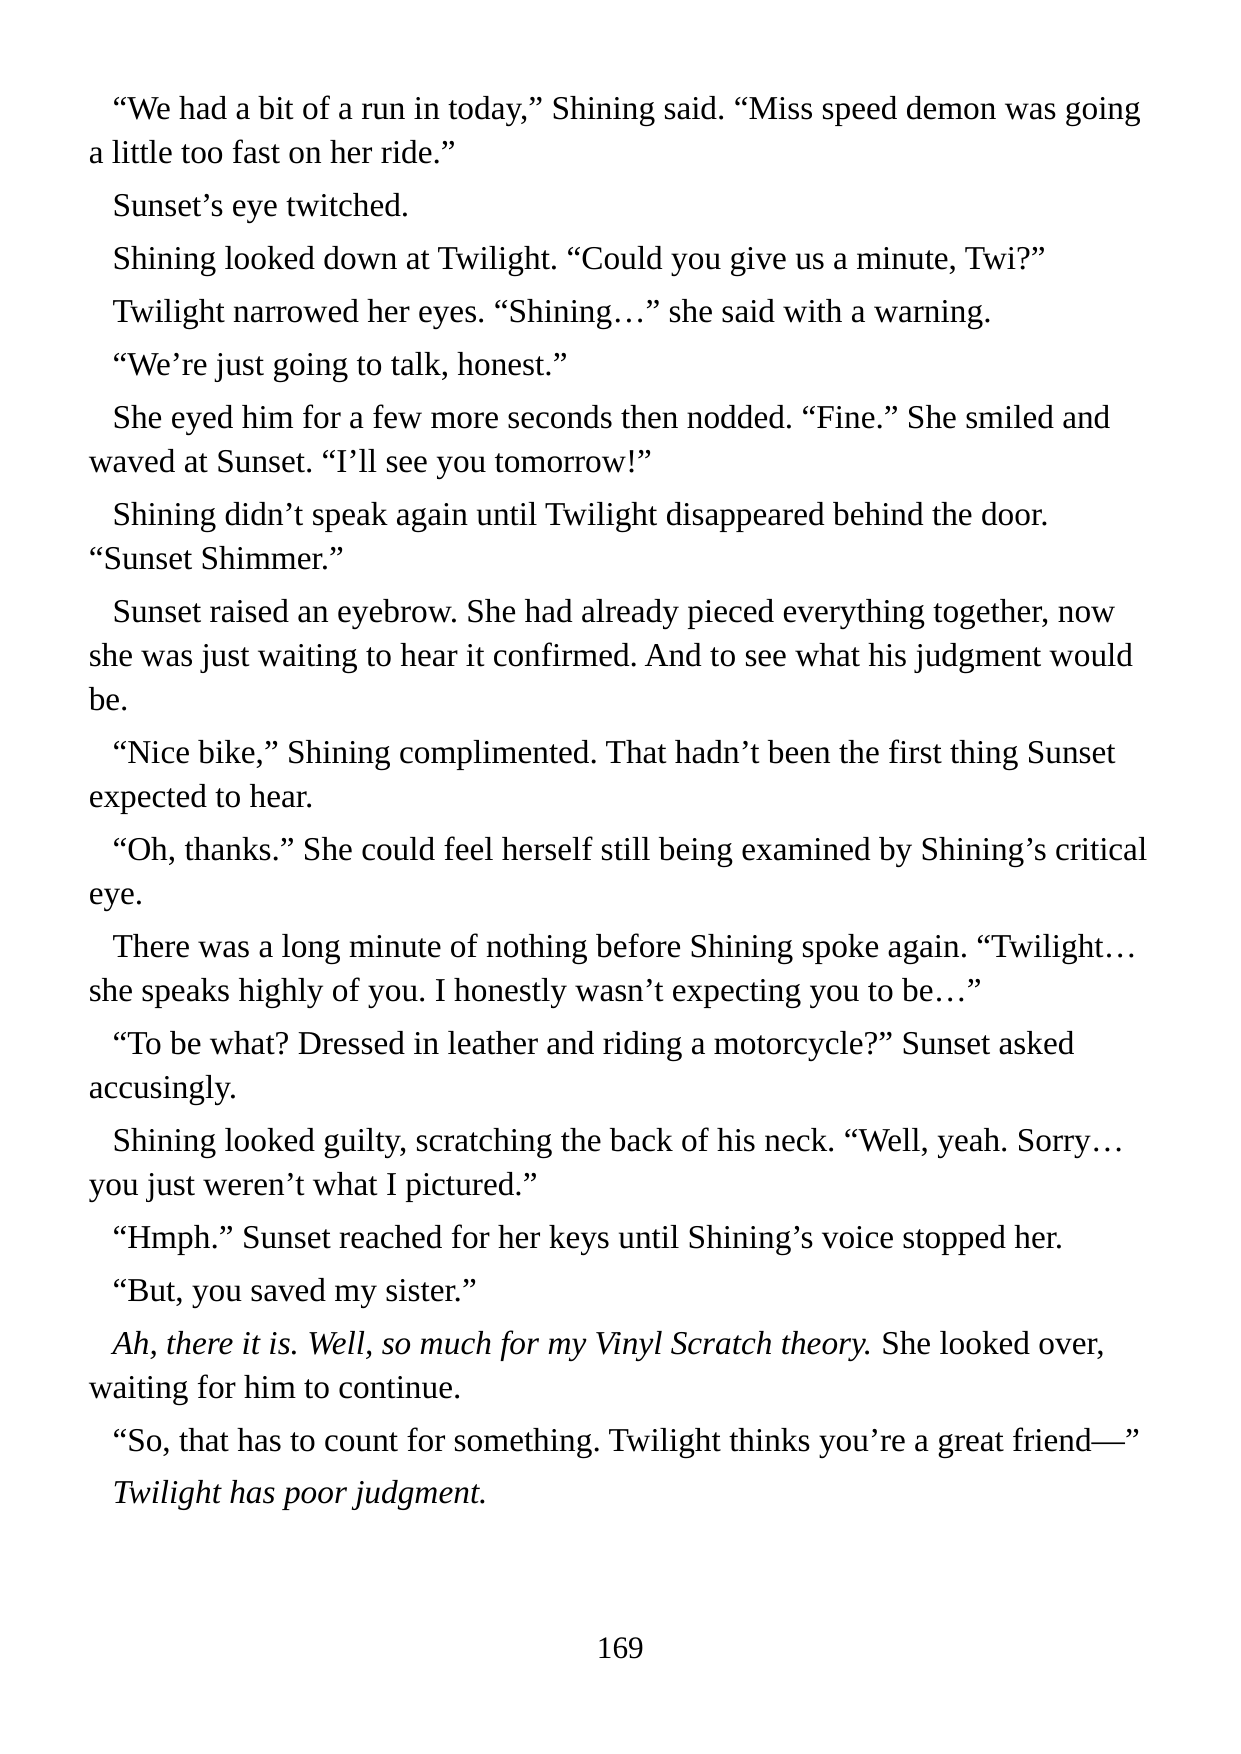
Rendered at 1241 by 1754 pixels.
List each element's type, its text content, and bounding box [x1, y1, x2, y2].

text Shining looked guilty, scratching the back of his neck. “Well, yeah. Sorry… you just weren’t what I pictured.” [88, 1120, 1152, 1202]
text Ah, there it is. Well, so much for my Vinyl Scratch theory. She looked over, waiting for him to continue. [88, 1323, 1152, 1405]
text Shining looked down at Twilight. “Could you give us a minute, Twi?” [88, 238, 1152, 277]
text There was a long minute of nothing before Shining spoke again. “Twilight… she speaks highly of you. I honestly wasn’t expecting you to be…” [88, 926, 1152, 1008]
text Sunset raised an eyebrow. She had already pieced everything together, now she was just waiting to hear it confirmed. And to see what his judgment would be. [88, 591, 1152, 718]
text Twilight narrowed her eyes. “Shining…” she said with a warning. [88, 291, 1152, 330]
text “So, that has to count for something. Twilight thinks you’re a great friend—” [88, 1420, 1152, 1458]
text Shining didn’t speak again until Twilight disappeared behind the door. “Sunset Shimmer.” [88, 494, 1152, 577]
text “We had a bit of a run in today,” Shining said. “Miss speed demon was going a little too fast on her ride.” [88, 88, 1152, 171]
text Twilight has poor judgment. [88, 1473, 1152, 1511]
text “Nice bike,” Shining complimented. That hadn’t been the first thing Sunset expected to hear. [88, 732, 1152, 814]
text “Oh, thanks.” She could feel herself still being examined by Shining’s critical eye. [88, 829, 1152, 912]
text She eyed him for a few more seconds then nodded. “Fine.” She smiled and waved at Sunset. “I’ll see you tomorrow!” [88, 397, 1152, 479]
text “But, you saved my sister.” [88, 1270, 1152, 1308]
text “We’re just going to talk, honest.” [88, 344, 1152, 383]
text “Hmph.” Sunset reached for her keys until Shining’s voice stopped her. [88, 1217, 1152, 1255]
text Sunset’s eye twitched. [88, 186, 1152, 224]
text “To be what? Dressed in leather and riding a motorcycle?” Sunset asked accusingly. [88, 1023, 1152, 1106]
